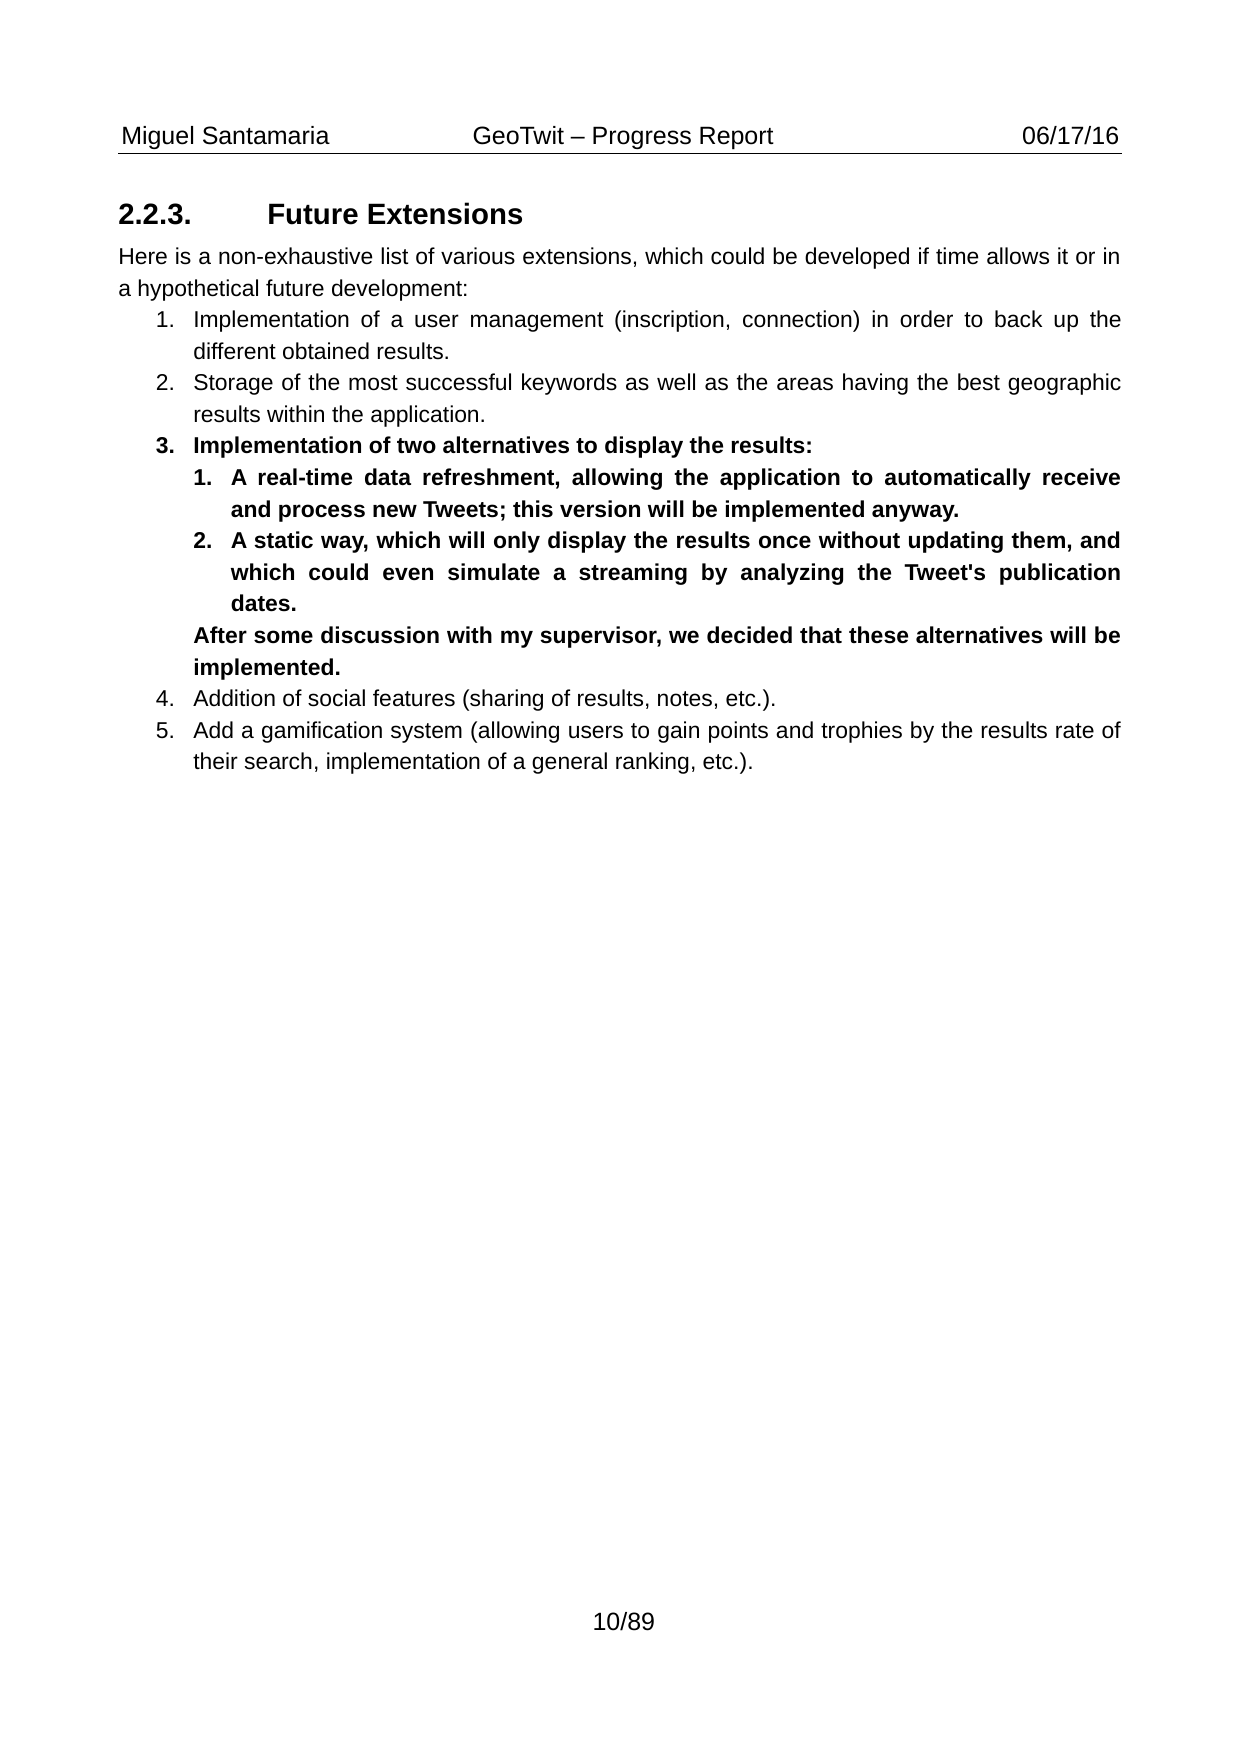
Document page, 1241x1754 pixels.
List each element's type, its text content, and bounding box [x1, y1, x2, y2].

list Implementation of two alternatives to display the results: [156, 432, 1122, 459]
subtitle Future Extensions [118, 197, 1122, 231]
list Implementation of a user management (inscription, connection) in order to back up the different obtained results. [156, 306, 1122, 364]
list Addition of social features (sharing of results, notes, etc.). [156, 685, 1122, 711]
list A static way, which will only display the results once without updating them, and which could even simulate a streaming by analyzing the Tweet's publication dates. [193, 527, 1122, 617]
list After some discussion with my supervisor, we decided that these alternatives will be implemented. [156, 622, 1122, 680]
list A real-time data refreshment, allowing the application to automatically receive and process new Tweets; this version will be implemented anyway. [193, 464, 1122, 522]
list Add a gamification system (allowing users to gain points and trophies by the results rate of their search, implementation of a general ranking, etc.). [156, 717, 1122, 774]
list Storage of the most successful keywords as well as the areas having the best geographic results within the application. [156, 369, 1122, 427]
text Here is a non-exhaustive list of various extensions, which could be developed if time allows it or in a hypothetical future development: [118, 243, 1122, 301]
